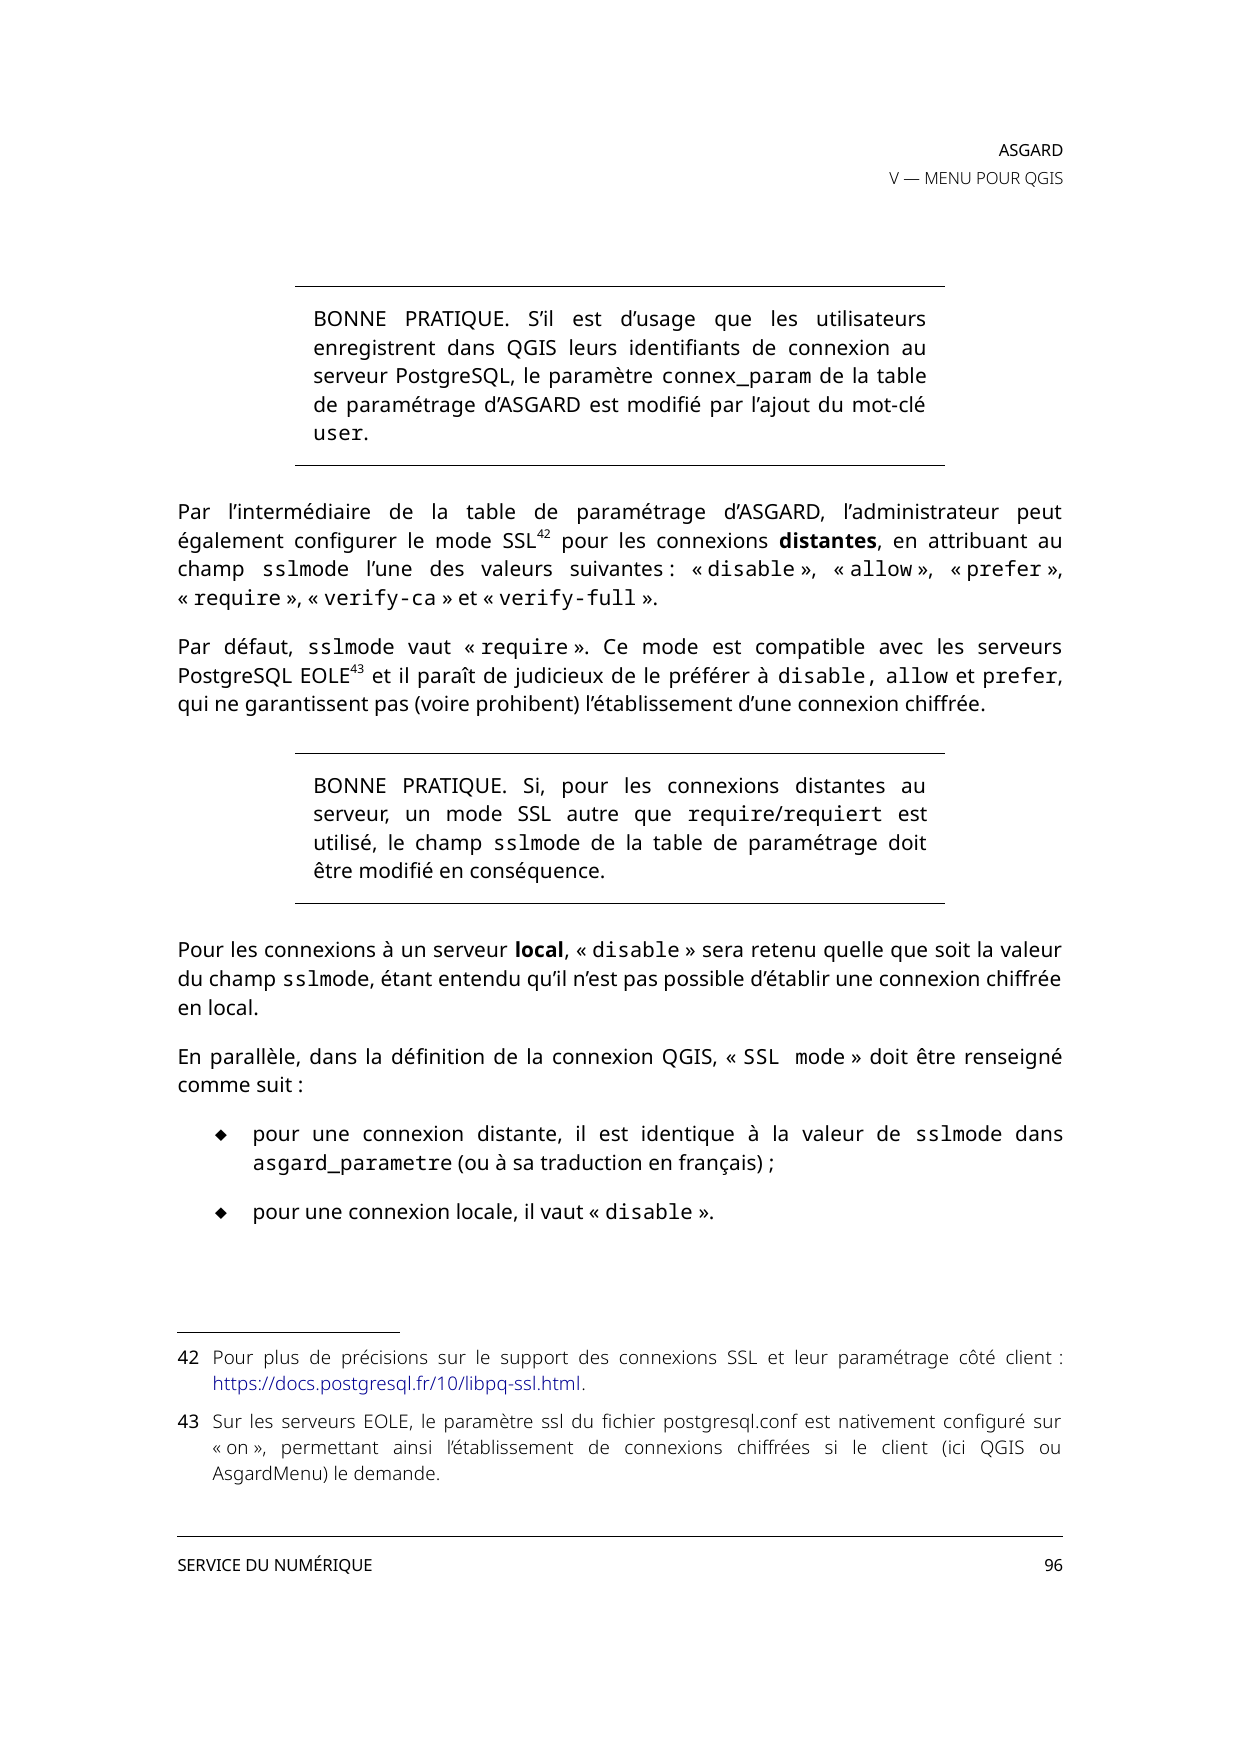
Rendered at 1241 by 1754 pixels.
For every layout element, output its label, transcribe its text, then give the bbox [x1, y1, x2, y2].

text Pour les connexions à un serveur local, « disable » sera retenu quelle que soit la valeur du champ sslmode, étant entendu qu’il n’est pas possible d’établir une connexion chiffrée en local. [177, 935, 1063, 1021]
text Sur les serveurs EOLE, le paramètre ssl du fichier postgresql.conf est nativement configuré sur « on », permettant ainsi l’établissement de connexions chiffrées si le client (ici QGIS ou AsgardMenu) le demande. [177, 1408, 1063, 1486]
text Pour plus de précisions sur le support des connexions SSL et leur paramétrage côté client : https://docs.postgresql.fr/10/libpq-ssl.html. [177, 1344, 1063, 1396]
list pour une connexion locale, il vaut « disable ». [215, 1197, 1063, 1226]
text BONNE PRATIQUE. S’il est d’usage que les utilisateurs enregistrent dans QGIS leurs identifiants de connexion au serveur PostgreSQL, le paramètre connex_param de la table de paramétrage d’ASGARD est modifié par l’ajout du mot-clé user. [295, 287, 945, 465]
list pour une connexion distante, il est identique à la valeur de sslmode dans asgard_parametre (ou à sa traduction en français) ; [215, 1119, 1063, 1176]
text En parallèle, dans la définition de la connexion QGIS, « SSL mode » doit être renseigné comme suit : [177, 1042, 1063, 1099]
text Par l’intermédiaire de la table de paramétrage d’ASGARD, l’administrateur peut également configurer le mode SSL pour les connexions distantes, en attribuant au champ sslmode l’une des valeurs suivantes : « disable », « allow », « prefer », « require », « verify-ca » et « verify-full ». [177, 497, 1063, 611]
text BONNE PRATIQUE. Si, pour les connexions distantes au serveur, un mode SSL autre que require/requiert est utilisé, le champ sslmode de la table de paramétrage doit être modifié en conséquence. [295, 754, 945, 903]
text Par défaut, sslmode vaut « require ». Ce mode est compatible avec les serveurs PostgreSQL EOLE et il paraît de judicieux de le préférer à disable, allow et prefer, qui ne garantissent pas (voire prohibent) l’établissement d’une connexion chiffrée. [177, 632, 1063, 718]
